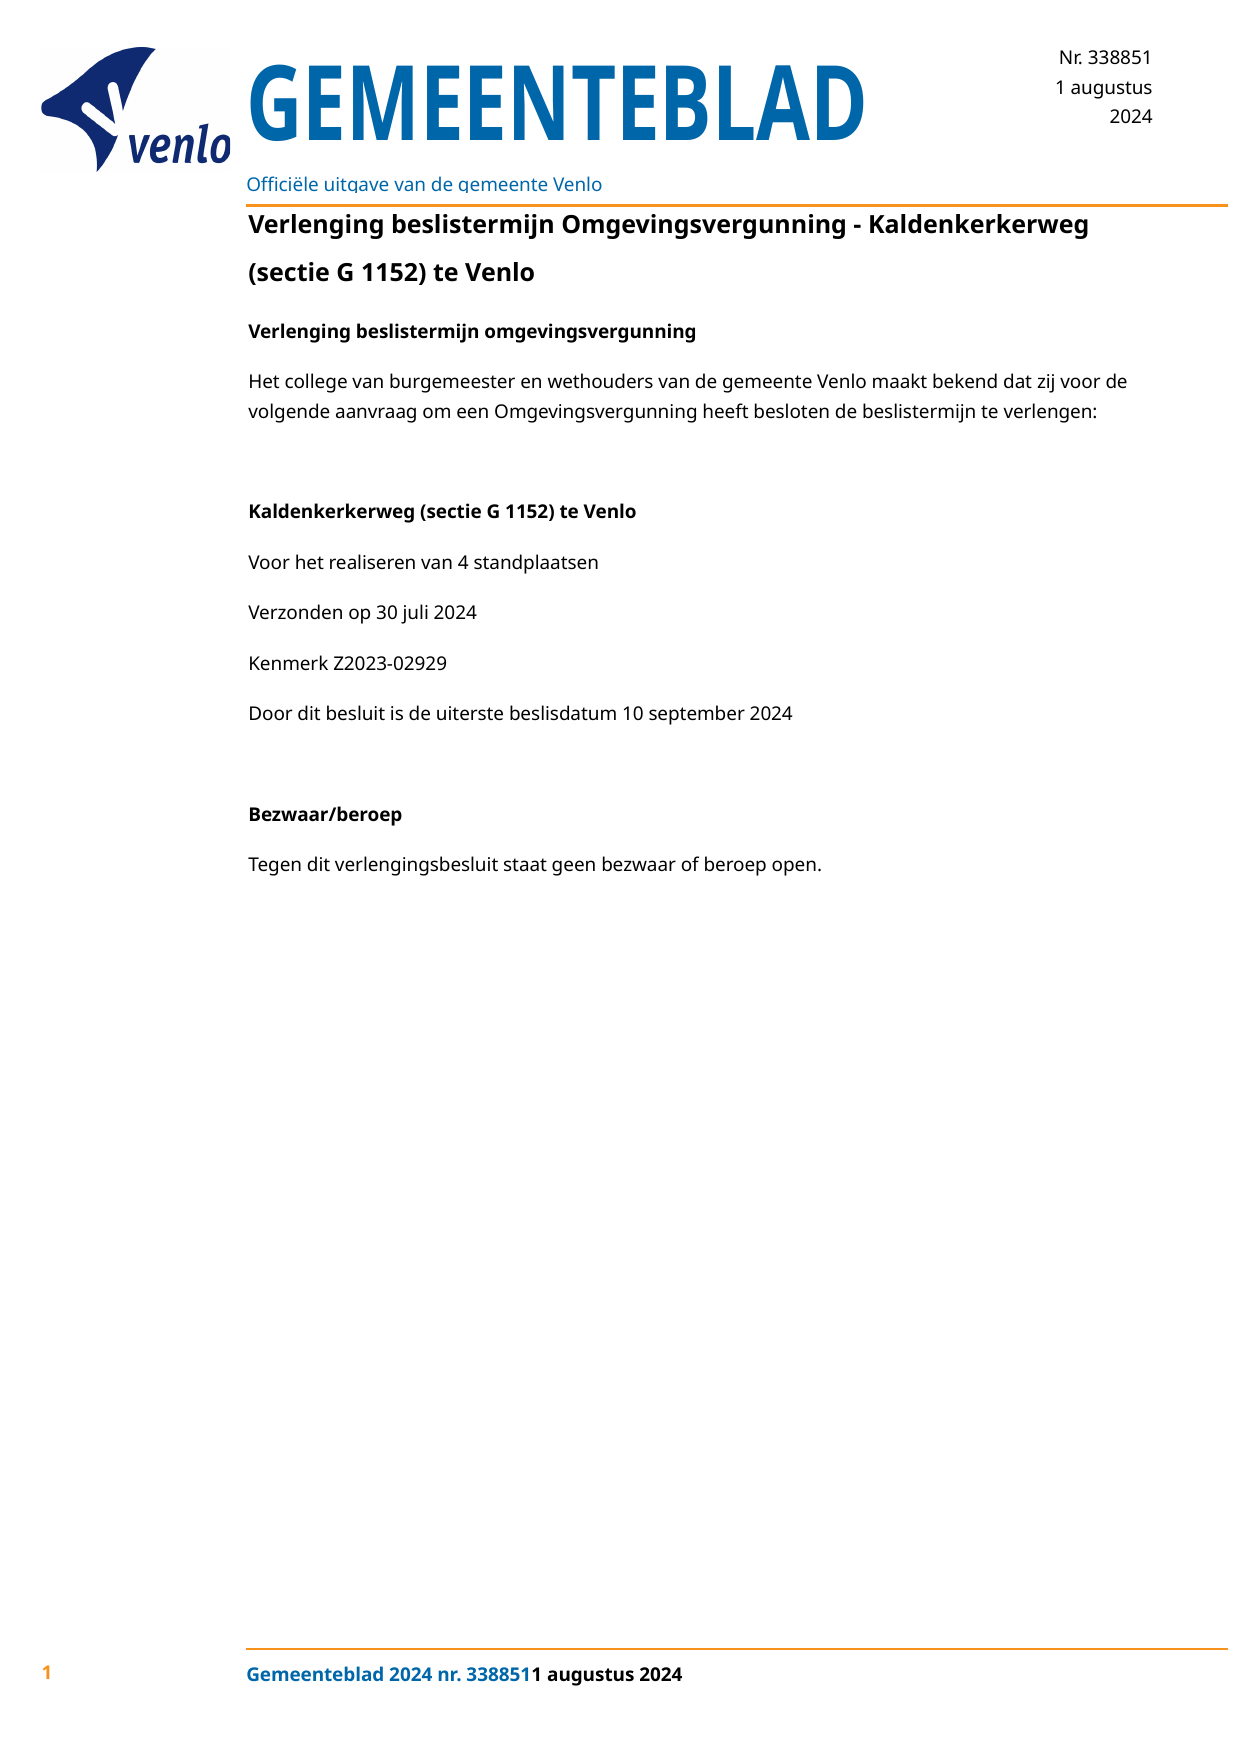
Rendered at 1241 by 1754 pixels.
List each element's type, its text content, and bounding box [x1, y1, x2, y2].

text Kaldenkerkerweg (sectie G 1152) te Venlo [248, 499, 1152, 524]
text Bezwaar/beroep [248, 801, 1152, 827]
text Het college van burgemeester en wethouders van de gemeente Venlo maakt bekend dat zij voor de volgende aanvraag om een Omgevingsvergunning heeft besloten de beslistermijn te verlengen: [248, 368, 1152, 424]
text Tegen dit verlengingsbesluit staat geen bezwaar of beroep open. [248, 852, 1152, 877]
text Door dit besluit is de uiterste beslisdatum 10 september 2024 [248, 700, 1152, 726]
text Verzonden op 30 juli 2024 [248, 599, 1152, 625]
text Verlenging beslistermijn Omgevingsvergunning - Kaldenkerkerweg (sectie G 1152) te Venlo [248, 207, 1152, 288]
text Kenmerk Z2023-02929 [248, 650, 1152, 676]
text Voor het realiseren van 4 standplaatsen [248, 549, 1152, 575]
text Verlenging beslistermijn omgevingsvergunning [248, 318, 1152, 344]
picture [41, 47, 231, 172]
